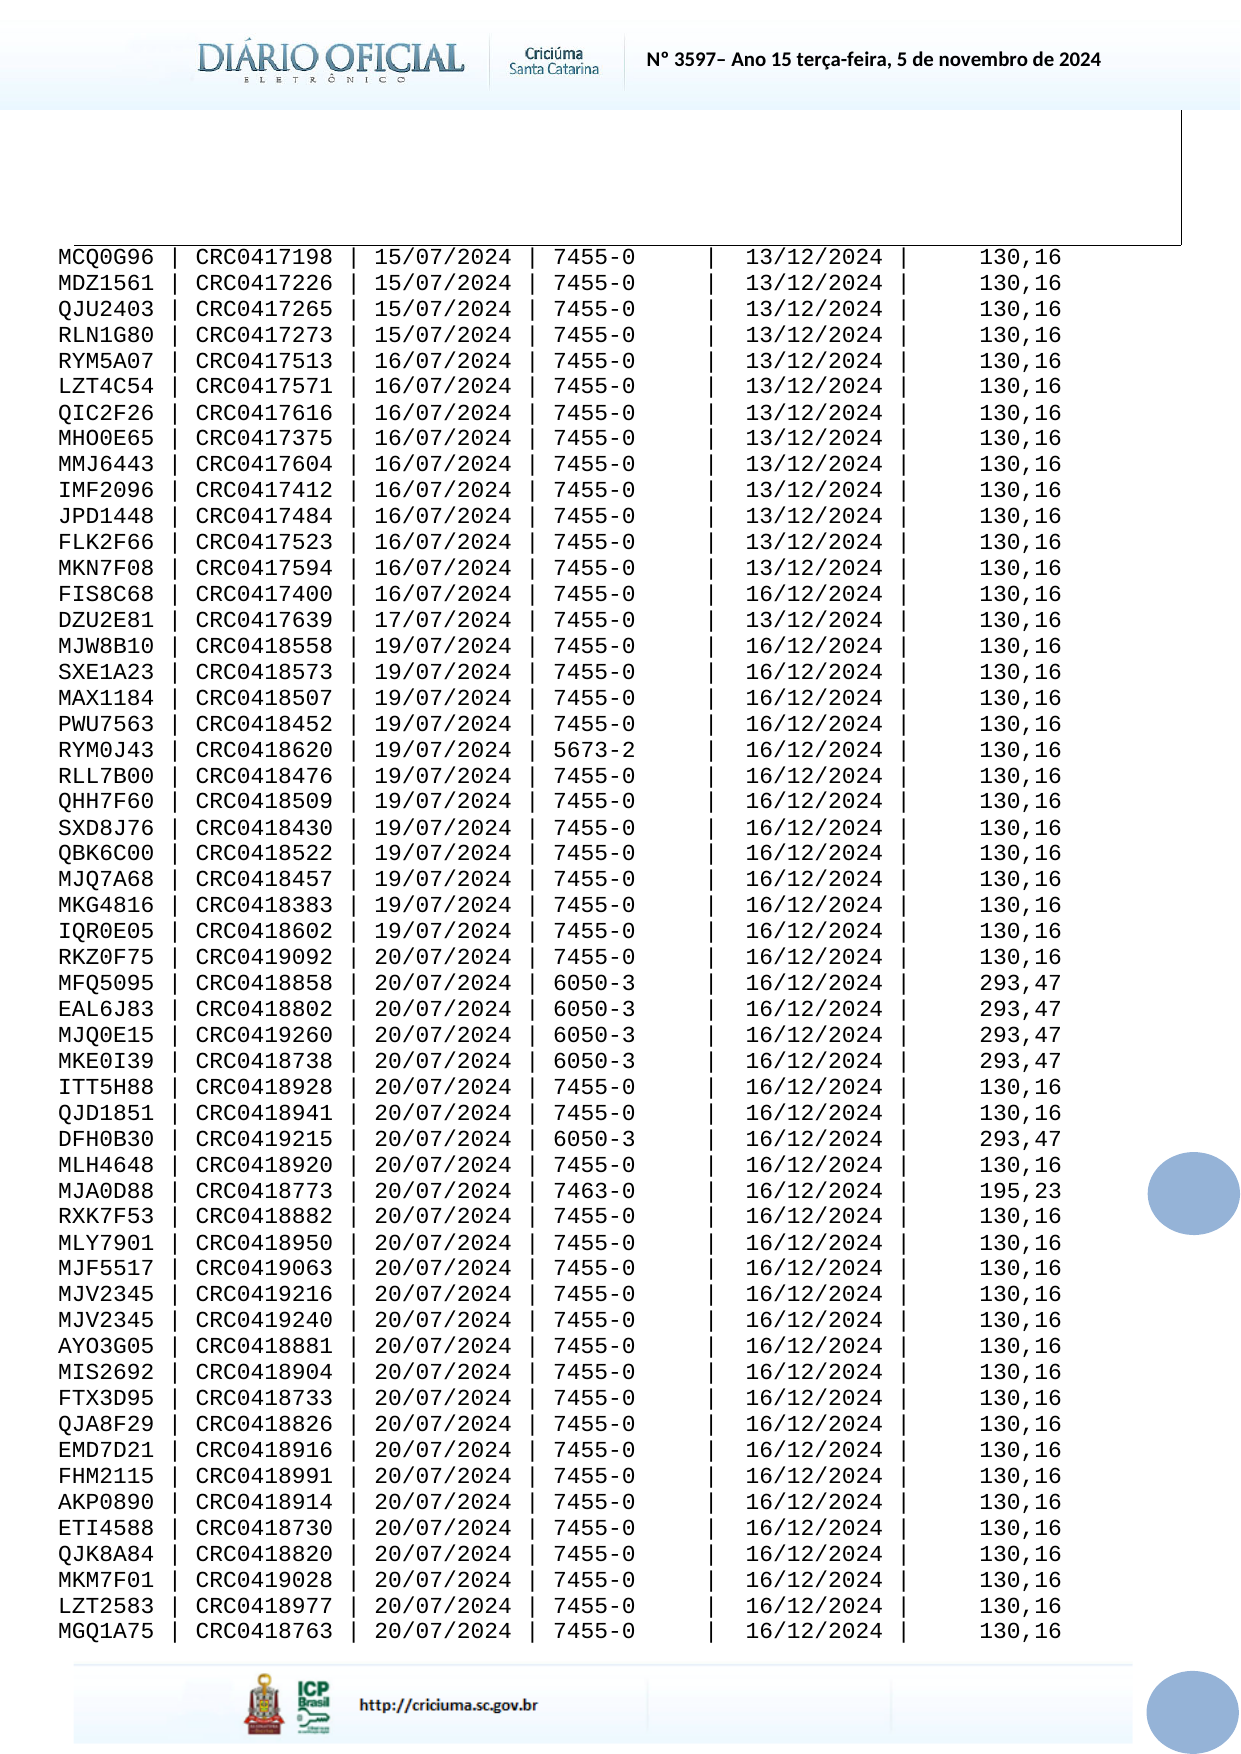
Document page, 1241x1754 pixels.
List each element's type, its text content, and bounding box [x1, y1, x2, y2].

text EMD7D21 | CRC0418916 | 20/07/2024 | 7455-0 | 16/12/2024 | 130,16 [44, 1438, 1181, 1464]
text RXK7F53 | CRC0418882 | 20/07/2024 | 7455-0 | 16/12/2024 | 130,16 [44, 1205, 1171, 1231]
text MCQ0G96 | CRC0417198 | 15/07/2024 | 7455-0 | 13/12/2024 | 130,16 [44, 245, 1181, 271]
text LZT4C54 | CRC0417571 | 16/07/2024 | 7455-0 | 13/12/2024 | 130,16 [44, 375, 1181, 401]
text FHM2115 | CRC0418991 | 20/07/2024 | 7455-0 | 16/12/2024 | 130,16 [44, 1464, 1181, 1490]
text MJW8B10 | CRC0418558 | 19/07/2024 | 7455-0 | 16/12/2024 | 130,16 [44, 634, 1181, 660]
text MJA0D88 | CRC0418773 | 20/07/2024 | 7463-0 | 16/12/2024 | 195,23 [44, 1179, 1150, 1205]
text RYM0J43 | CRC0418620 | 19/07/2024 | 5673-2 | 16/12/2024 | 130,16 [44, 738, 1181, 764]
text MDZ1561 | CRC0417226 | 15/07/2024 | 7455-0 | 13/12/2024 | 130,16 [44, 271, 1181, 297]
text MIS2692 | CRC0418904 | 20/07/2024 | 7455-0 | 16/12/2024 | 130,16 [44, 1361, 1181, 1386]
text AYO3G05 | CRC0418881 | 20/07/2024 | 7455-0 | 16/12/2024 | 130,16 [44, 1334, 1181, 1361]
text RLN1G80 | CRC0417273 | 15/07/2024 | 7455-0 | 13/12/2024 | 130,16 [44, 323, 1181, 349]
text QJD1851 | CRC0418941 | 20/07/2024 | 7455-0 | 16/12/2024 | 130,16 [44, 1101, 1181, 1127]
text MKN7F08 | CRC0417594 | 16/07/2024 | 7455-0 | 13/12/2024 | 130,16 [44, 556, 1181, 582]
text MJF5517 | CRC0419063 | 20/07/2024 | 7455-0 | 16/12/2024 | 130,16 [44, 1257, 1181, 1283]
text QJK8A84 | CRC0418820 | 20/07/2024 | 7455-0 | 16/12/2024 | 130,16 [44, 1542, 1181, 1568]
text IQR0E05 | CRC0418602 | 19/07/2024 | 7455-0 | 16/12/2024 | 130,16 [44, 919, 1181, 946]
text MLY7901 | CRC0418950 | 20/07/2024 | 7455-0 | 16/12/2024 | 130,16 [44, 1231, 1181, 1257]
text RLL7B00 | CRC0418476 | 19/07/2024 | 7455-0 | 16/12/2024 | 130,16 [44, 764, 1181, 790]
text MFQ5095 | CRC0418858 | 20/07/2024 | 6050-3 | 16/12/2024 | 293,47 [44, 971, 1181, 997]
text DZU2E81 | CRC0417639 | 17/07/2024 | 7455-0 | 13/12/2024 | 130,16 [44, 608, 1181, 634]
text RYM5A07 | CRC0417513 | 16/07/2024 | 7455-0 | 13/12/2024 | 130,16 [44, 349, 1181, 375]
text LZT2583 | CRC0418977 | 20/07/2024 | 7455-0 | 16/12/2024 | 130,16 [44, 1594, 1181, 1620]
text MJV2345 | CRC0419216 | 20/07/2024 | 7455-0 | 16/12/2024 | 130,16 [44, 1283, 1181, 1309]
text MGQ1A75 | CRC0418763 | 20/07/2024 | 7455-0 | 16/12/2024 | 130,16 [44, 1620, 1181, 1646]
text MJV2345 | CRC0419240 | 20/07/2024 | 7455-0 | 16/12/2024 | 130,16 [44, 1309, 1181, 1334]
text MJQ0E15 | CRC0419260 | 20/07/2024 | 6050-3 | 16/12/2024 | 293,47 [44, 1023, 1181, 1049]
text QBK6C00 | CRC0418522 | 19/07/2024 | 7455-0 | 16/12/2024 | 130,16 [44, 842, 1181, 868]
text MAX1184 | CRC0418507 | 19/07/2024 | 7455-0 | 16/12/2024 | 130,16 [44, 686, 1181, 712]
text FIS8C68 | CRC0417400 | 16/07/2024 | 7455-0 | 16/12/2024 | 130,16 [44, 582, 1181, 608]
text FTX3D95 | CRC0418733 | 20/07/2024 | 7455-0 | 16/12/2024 | 130,16 [44, 1386, 1181, 1412]
text ITT5H88 | CRC0418928 | 20/07/2024 | 7455-0 | 16/12/2024 | 130,16 [44, 1075, 1181, 1101]
text QHH7F60 | CRC0418509 | 19/07/2024 | 7455-0 | 16/12/2024 | 130,16 [44, 790, 1181, 816]
text SXD8J76 | CRC0418430 | 19/07/2024 | 7455-0 | 16/12/2024 | 130,16 [44, 816, 1181, 842]
text MMJ6443 | CRC0417604 | 16/07/2024 | 7455-0 | 13/12/2024 | 130,16 [44, 453, 1181, 479]
text AKP0890 | CRC0418914 | 20/07/2024 | 7455-0 | 16/12/2024 | 130,16 [44, 1490, 1181, 1516]
text MKM7F01 | CRC0419028 | 20/07/2024 | 7455-0 | 16/12/2024 | 130,16 [44, 1568, 1181, 1594]
text MKG4816 | CRC0418383 | 19/07/2024 | 7455-0 | 16/12/2024 | 130,16 [44, 894, 1181, 919]
text MJQ7A68 | CRC0418457 | 19/07/2024 | 7455-0 | 16/12/2024 | 130,16 [44, 868, 1181, 894]
text EAL6J83 | CRC0418802 | 20/07/2024 | 6050-3 | 16/12/2024 | 293,47 [44, 997, 1181, 1023]
text QIC2F26 | CRC0417616 | 16/07/2024 | 7455-0 | 13/12/2024 | 130,16 [44, 401, 1181, 427]
text DFH0B30 | CRC0419215 | 20/07/2024 | 6050-3 | 16/12/2024 | 293,47 [44, 1127, 1181, 1153]
text QJU2403 | CRC0417265 | 15/07/2024 | 7455-0 | 13/12/2024 | 130,16 [44, 297, 1181, 323]
text MLH4648 | CRC0418920 | 20/07/2024 | 7455-0 | 16/12/2024 | 130,16 [44, 1153, 1180, 1179]
text PWU7563 | CRC0418452 | 19/07/2024 | 7455-0 | 16/12/2024 | 130,16 [44, 712, 1181, 738]
text RKZ0F75 | CRC0419092 | 20/07/2024 | 7455-0 | 16/12/2024 | 130,16 [44, 946, 1181, 971]
text QJA8F29 | CRC0418826 | 20/07/2024 | 7455-0 | 16/12/2024 | 130,16 [44, 1412, 1181, 1438]
text MKE0I39 | CRC0418738 | 20/07/2024 | 6050-3 | 16/12/2024 | 293,47 [44, 1049, 1181, 1075]
text FLK2F66 | CRC0417523 | 16/07/2024 | 7455-0 | 13/12/2024 | 130,16 [44, 531, 1181, 556]
text IMF2096 | CRC0417412 | 16/07/2024 | 7455-0 | 13/12/2024 | 130,16 [44, 479, 1181, 504]
text MHO0E65 | CRC0417375 | 16/07/2024 | 7455-0 | 13/12/2024 | 130,16 [44, 427, 1181, 453]
text ETI4588 | CRC0418730 | 20/07/2024 | 7455-0 | 16/12/2024 | 130,16 [44, 1516, 1181, 1542]
text JPD1448 | CRC0417484 | 16/07/2024 | 7455-0 | 13/12/2024 | 130,16 [44, 504, 1181, 531]
text SXE1A23 | CRC0418573 | 19/07/2024 | 7455-0 | 16/12/2024 | 130,16 [44, 660, 1181, 686]
